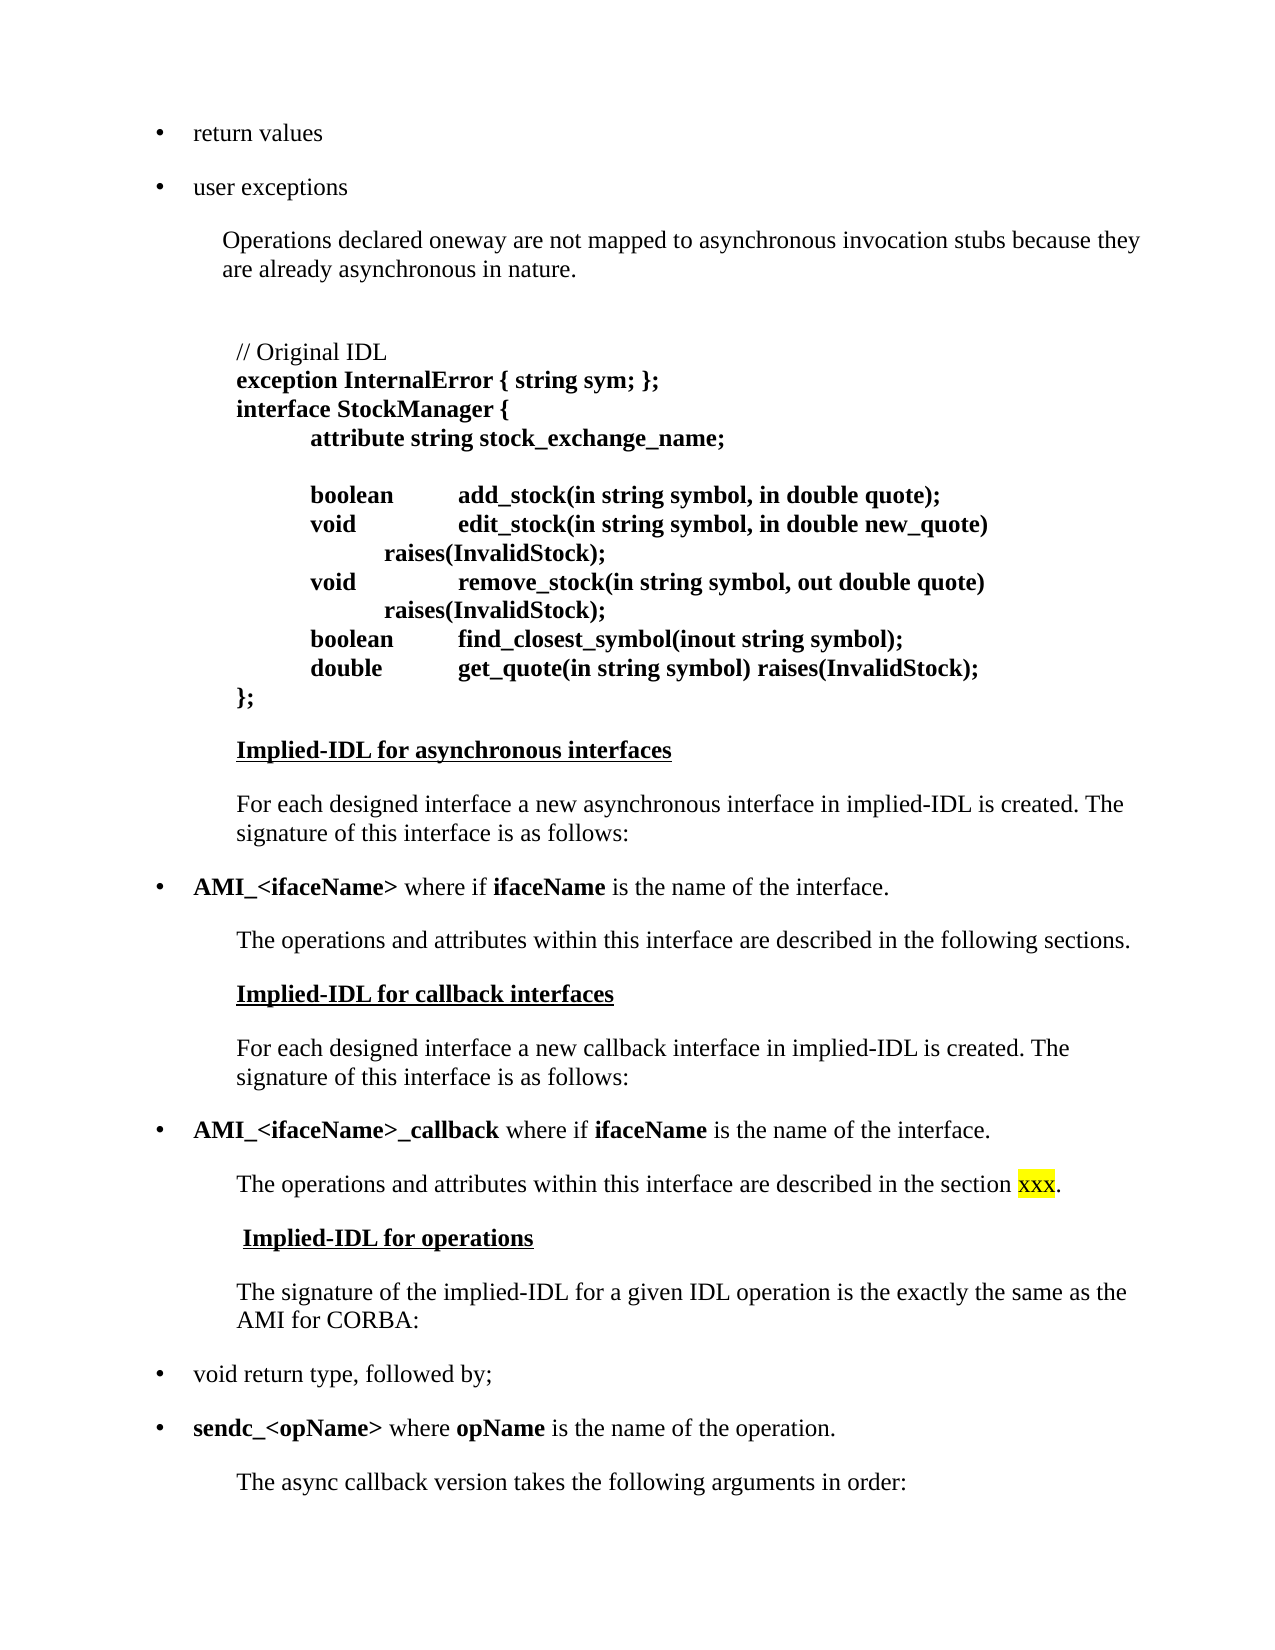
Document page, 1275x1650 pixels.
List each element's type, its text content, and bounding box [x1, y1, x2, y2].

text exception InternalError { string sym; }; [236, 366, 1157, 394]
text attribute string stock_exchange_name; [236, 423, 1157, 452]
text void edit_stock(in string symbol, in double new_quote) [236, 509, 1157, 538]
text The signature of the implied-IDL for a given IDL operation is the exactly the same as the AMI for CORBA: [236, 1277, 1157, 1334]
text For each designed interface a new callback interface in implied-IDL is created. The signature of this interface is as follows: [236, 1033, 1157, 1091]
text For each designed interface a new asynchronous interface in implied-IDL is created. The signature of this interface is as follows: [236, 789, 1157, 847]
list AMI_<ifaceName>_callback where if ifaceName is the name of the interface. [156, 1116, 1157, 1144]
list void return type, followed by; [156, 1359, 1157, 1388]
text Implied-IDL for operations [236, 1223, 1157, 1252]
text boolean find_closest_symbol(inout string symbol); [236, 624, 1157, 653]
text The operations and attributes within this interface are described in the following sections. [236, 926, 1157, 954]
list Operations declared oneway are not mapped to asynchronous invocation stubs because they are already asynchronous in nature. [222, 226, 1157, 283]
list user exceptions [156, 172, 1157, 201]
text The operations and attributes within this interface are described in the section xxx. [236, 1169, 1157, 1198]
text Implied-IDL for asynchronous interfaces [236, 736, 1157, 764]
text Implied-IDL for callback interfaces [236, 979, 1157, 1008]
text raises(InvalidStock); [236, 538, 1157, 567]
text interface StockManager { [236, 394, 1157, 423]
text }; [236, 682, 1157, 711]
text // Original IDL [236, 337, 1157, 366]
list AMI_<ifaceName> where if ifaceName is the name of the interface. [156, 872, 1157, 901]
text boolean add_stock(in string symbol, in double quote); [236, 481, 1157, 509]
text The async callback version takes the following arguments in order: [236, 1467, 1157, 1496]
text raises(InvalidStock); [236, 596, 1157, 624]
text double get_quote(in string symbol) raises(InvalidStock); [236, 653, 1157, 682]
list sendc_<opName> where opName is the name of the operation. [156, 1413, 1157, 1442]
list return values [156, 118, 1157, 147]
text void remove_stock(in string symbol, out double quote) [236, 567, 1157, 596]
